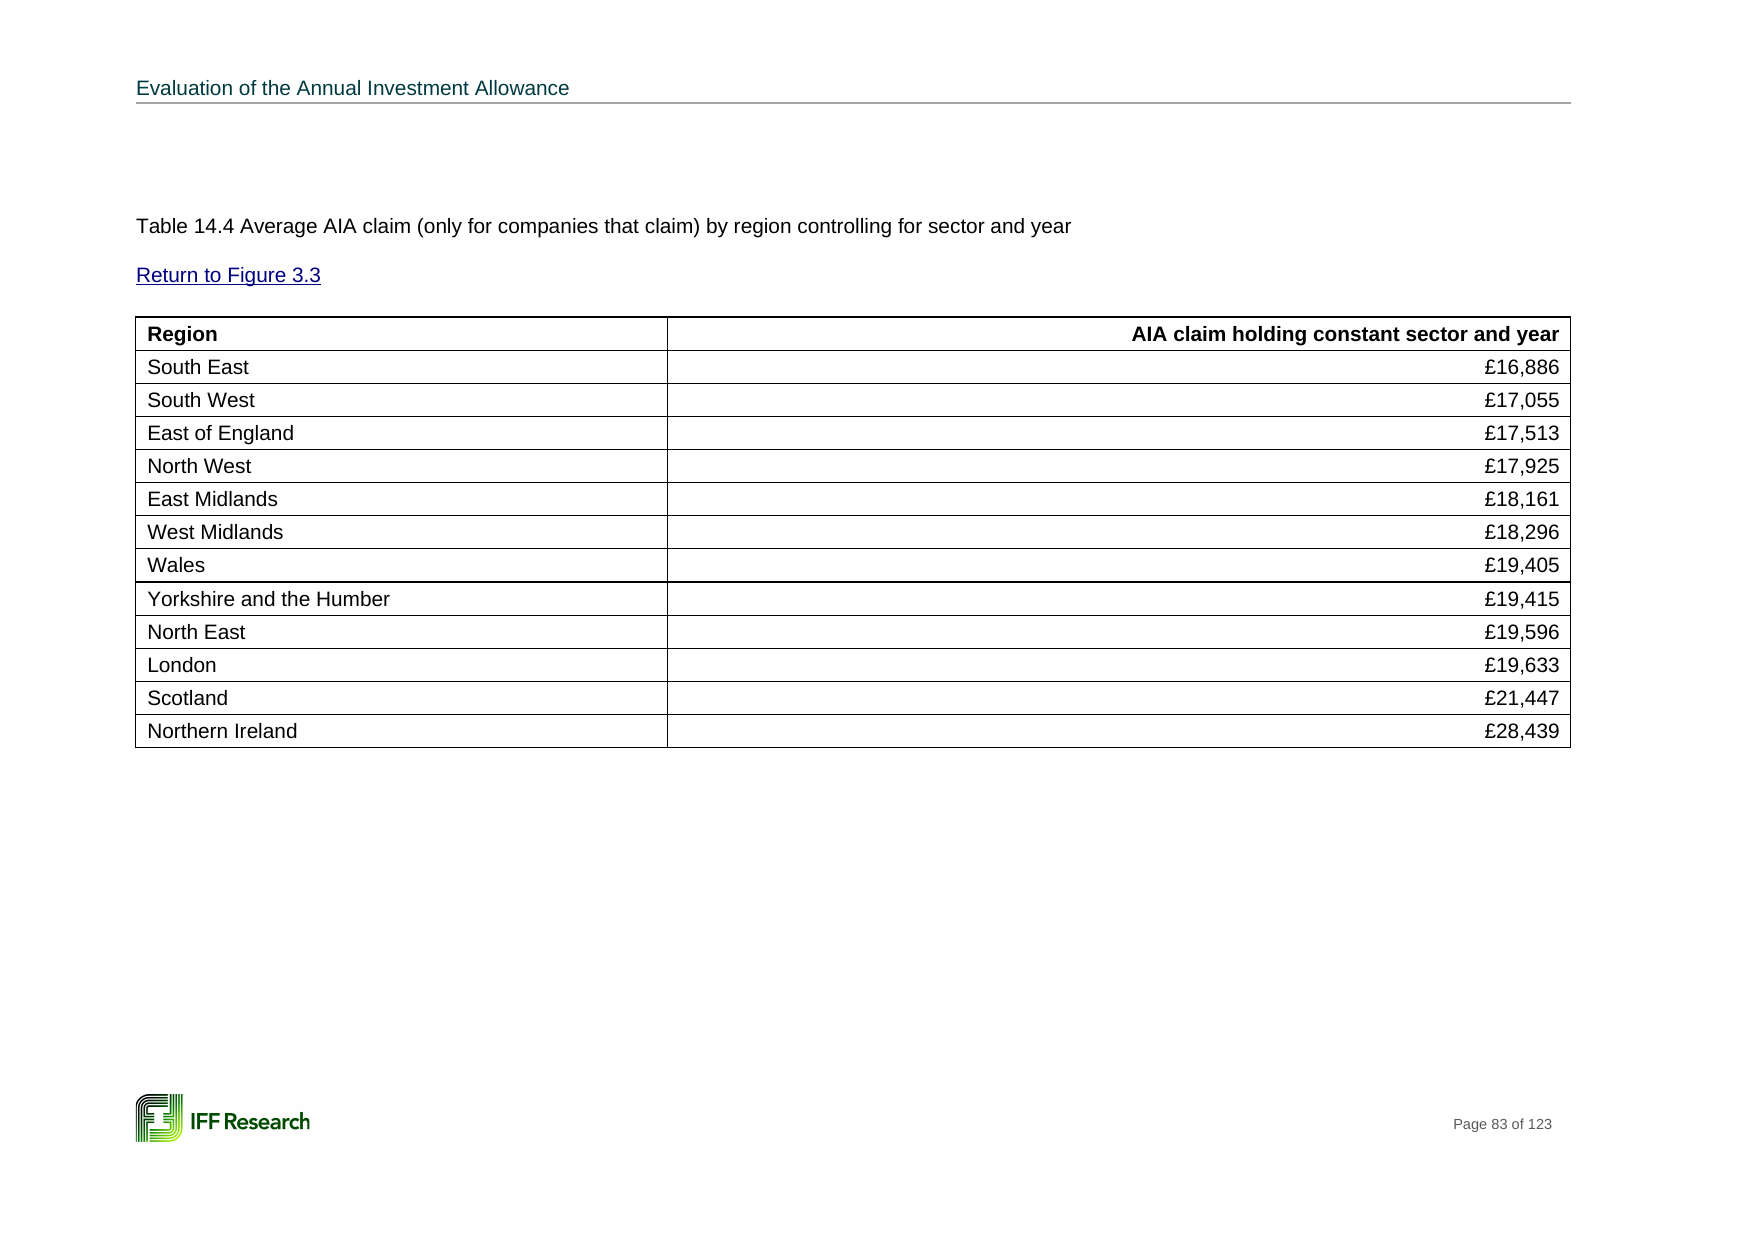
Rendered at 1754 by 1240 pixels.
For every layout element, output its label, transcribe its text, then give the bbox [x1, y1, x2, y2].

table_cell West Midlands [136, 516, 667, 548]
table_cell East of England [136, 417, 667, 449]
table_cell London [136, 649, 667, 681]
table_cell East Midlands [136, 483, 667, 515]
table_cell £19,633 [668, 649, 1570, 681]
table_cell £17,925 [668, 450, 1570, 482]
table_header Region [136, 318, 667, 349]
table_cell North East [136, 616, 667, 648]
table_cell £17,513 [668, 417, 1570, 449]
table_cell £28,439 [668, 715, 1570, 747]
text Return to Figure 3.3 [136, 263, 1571, 287]
table_cell £19,415 [668, 583, 1570, 614]
table_cell £18,161 [668, 483, 1570, 515]
table_cell South East [136, 351, 667, 383]
table_cell £18,296 [668, 516, 1570, 548]
table_cell Scotland [136, 682, 667, 714]
subtitle Table 14.4 Average AIA claim (only for companies that claim) by region controlling for sector and year [136, 214, 1571, 238]
table_cell £19,405 [668, 549, 1570, 581]
table_cell Wales [136, 549, 667, 581]
table_cell South West [136, 384, 667, 416]
table_cell Northern Ireland [136, 715, 667, 747]
table_cell £21,447 [668, 682, 1570, 714]
table_header AIA claim holding constant sector and year [668, 318, 1570, 349]
table_cell Yorkshire and the Humber [136, 583, 667, 614]
table_cell North West [136, 450, 667, 482]
table_cell £17,055 [668, 384, 1570, 416]
table_cell £19,596 [668, 616, 1570, 648]
table_cell £16,886 [668, 351, 1570, 383]
